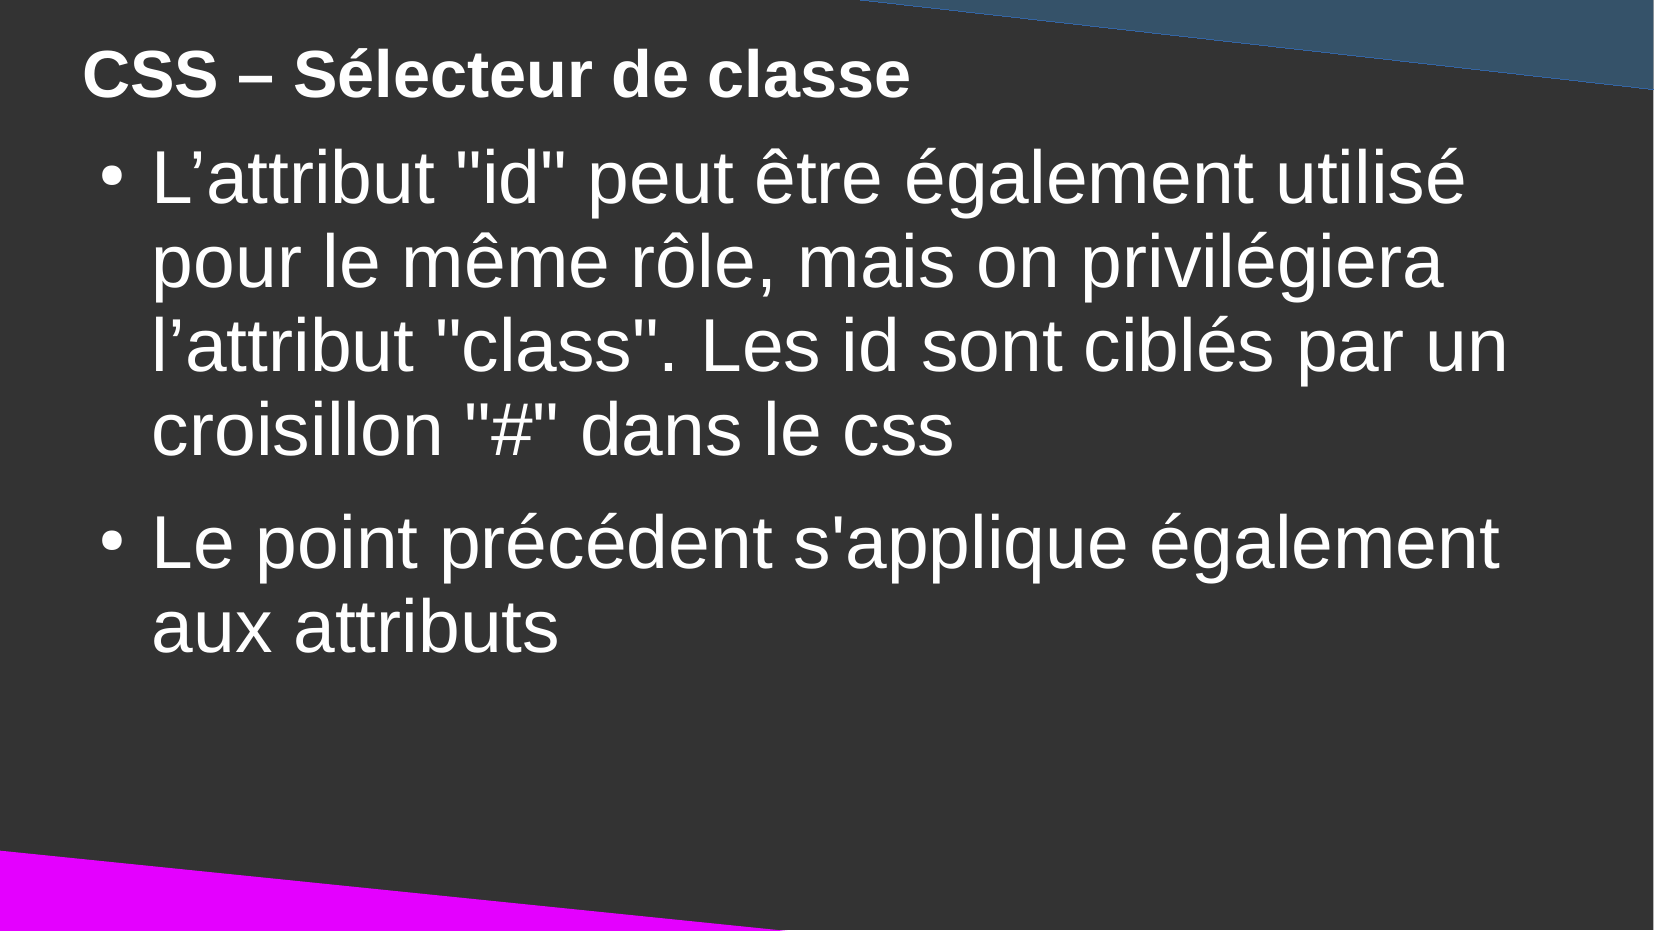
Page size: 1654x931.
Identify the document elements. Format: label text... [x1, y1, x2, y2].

text_box [860, 0, 1654, 90]
text_box [0, 850, 788, 931]
title CSS – Sélecteur de classe [82, 37, 1571, 114]
list L’attribut "id" peut être également utilisé pour le même rôle, mais on privilégiera l’attribut "class". Les id sont ciblés par un croisillon "#" dans le css Le point précédent s'applique également aux attributs [80, 135, 1605, 833]
